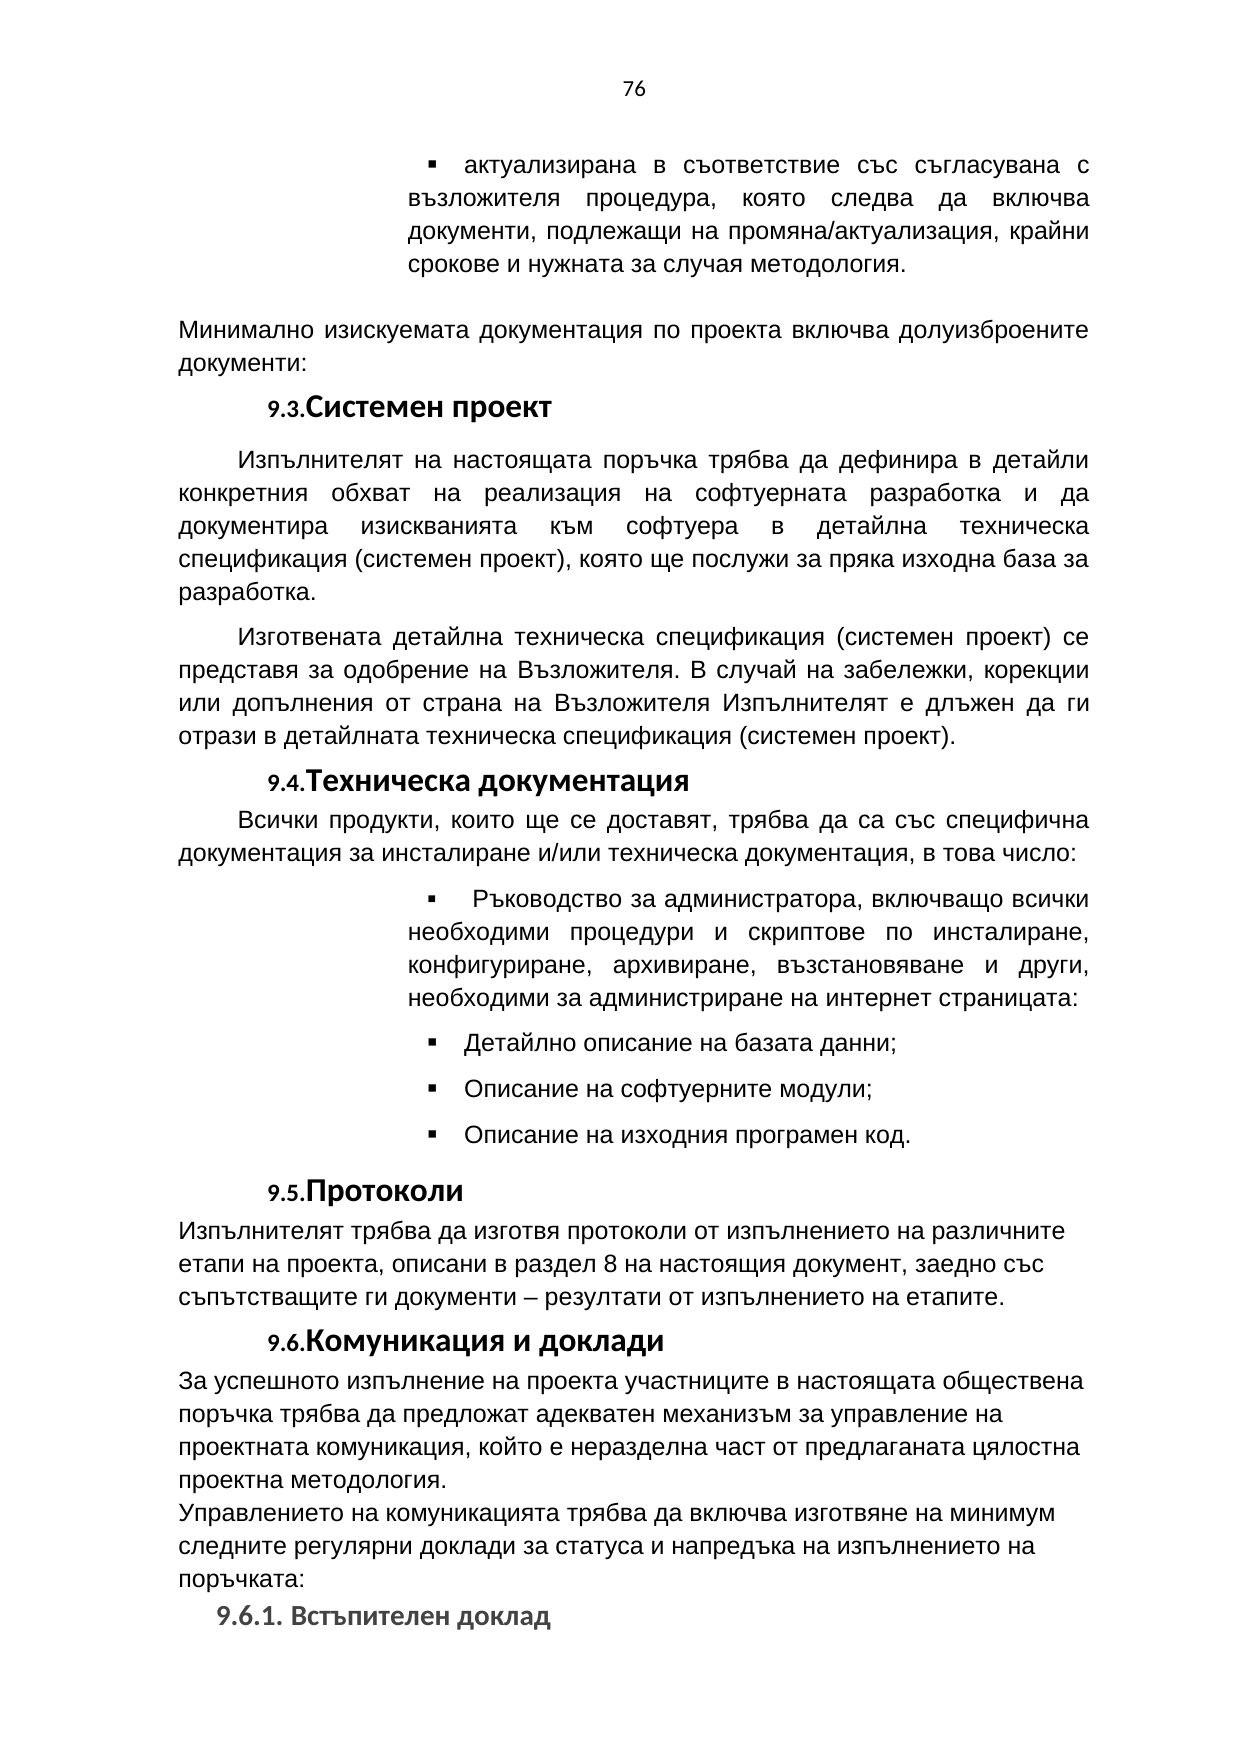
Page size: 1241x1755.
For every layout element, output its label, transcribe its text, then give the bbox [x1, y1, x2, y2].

list Комуникация и доклади [267, 1319, 1090, 1360]
text Минимално изискуемата документация по проекта включва долуизброените документи: [178, 315, 1090, 377]
text Изготвената детайлна техническа спецификация (системен проект) се представя за одобрение на възложителя. В случай на забележки, корекции или допълнения от страна на възложителя изпълнителят е длъжен да ги отрази в детайлната техническа спецификация (системен проект). [178, 622, 1090, 750]
list Протоколи [267, 1169, 1090, 1210]
list Ръководство за администратора, включващо всички необходими процедури и скриптове по инсталиране, конфигуриране, архивиране, възстановяване и други, необходими за администриране на интернет страницата: [370, 884, 1090, 1012]
list Встъпителен доклад [216, 1597, 1090, 1633]
text Изпълнителят на настоящата поръчка трябва да дефинира в детайли конкретния обхват на реализация на софтуерната разработка и да документира изискванията към софтуера в детайлна техническа спецификация (системен проект), която ще послужи за пряка изходна база за разработка. [178, 445, 1090, 606]
list Описание на софтуерните модули; [370, 1074, 1090, 1103]
text За успешното изпълнение на проекта участниците в настоящата обществена поръчка трябва да предложат адекватен механизъм за управление на проектната комуникация, който е неразделна част от предлаганата цялостна проектна методология. [178, 1366, 1090, 1494]
text Изпълнителят трябва да изготвя протоколи от изпълнението на различните етапи на проекта, описани в раздел 8 на настоящия документ, заедно със съпътстващите ги документи – резултати от изпълнението на етапите. [178, 1216, 1090, 1311]
list Системен проект [267, 385, 1090, 426]
list Детайлно описание на базата данни; [370, 1028, 1090, 1057]
text Управлението на комуникацията трябва да включва изготвяне на минимум следните регулярни доклади за статуса и напредъка на изпълнението на поръчката: [178, 1498, 1090, 1593]
text Всички продукти, които ще се доставят, трябва да са със специфична документация за инсталиране и/или техническа документация, в това число: [178, 805, 1090, 867]
list актуализирана в съответствие със съгласувана с възложителя процедура, която следва да включва документи, подлежащи на промяна/актуализация, крайни срокове и нужната за случая методология. [370, 150, 1090, 278]
list Техническа документация [267, 758, 1090, 799]
list Описание на изходния програмен код. [370, 1120, 1090, 1148]
